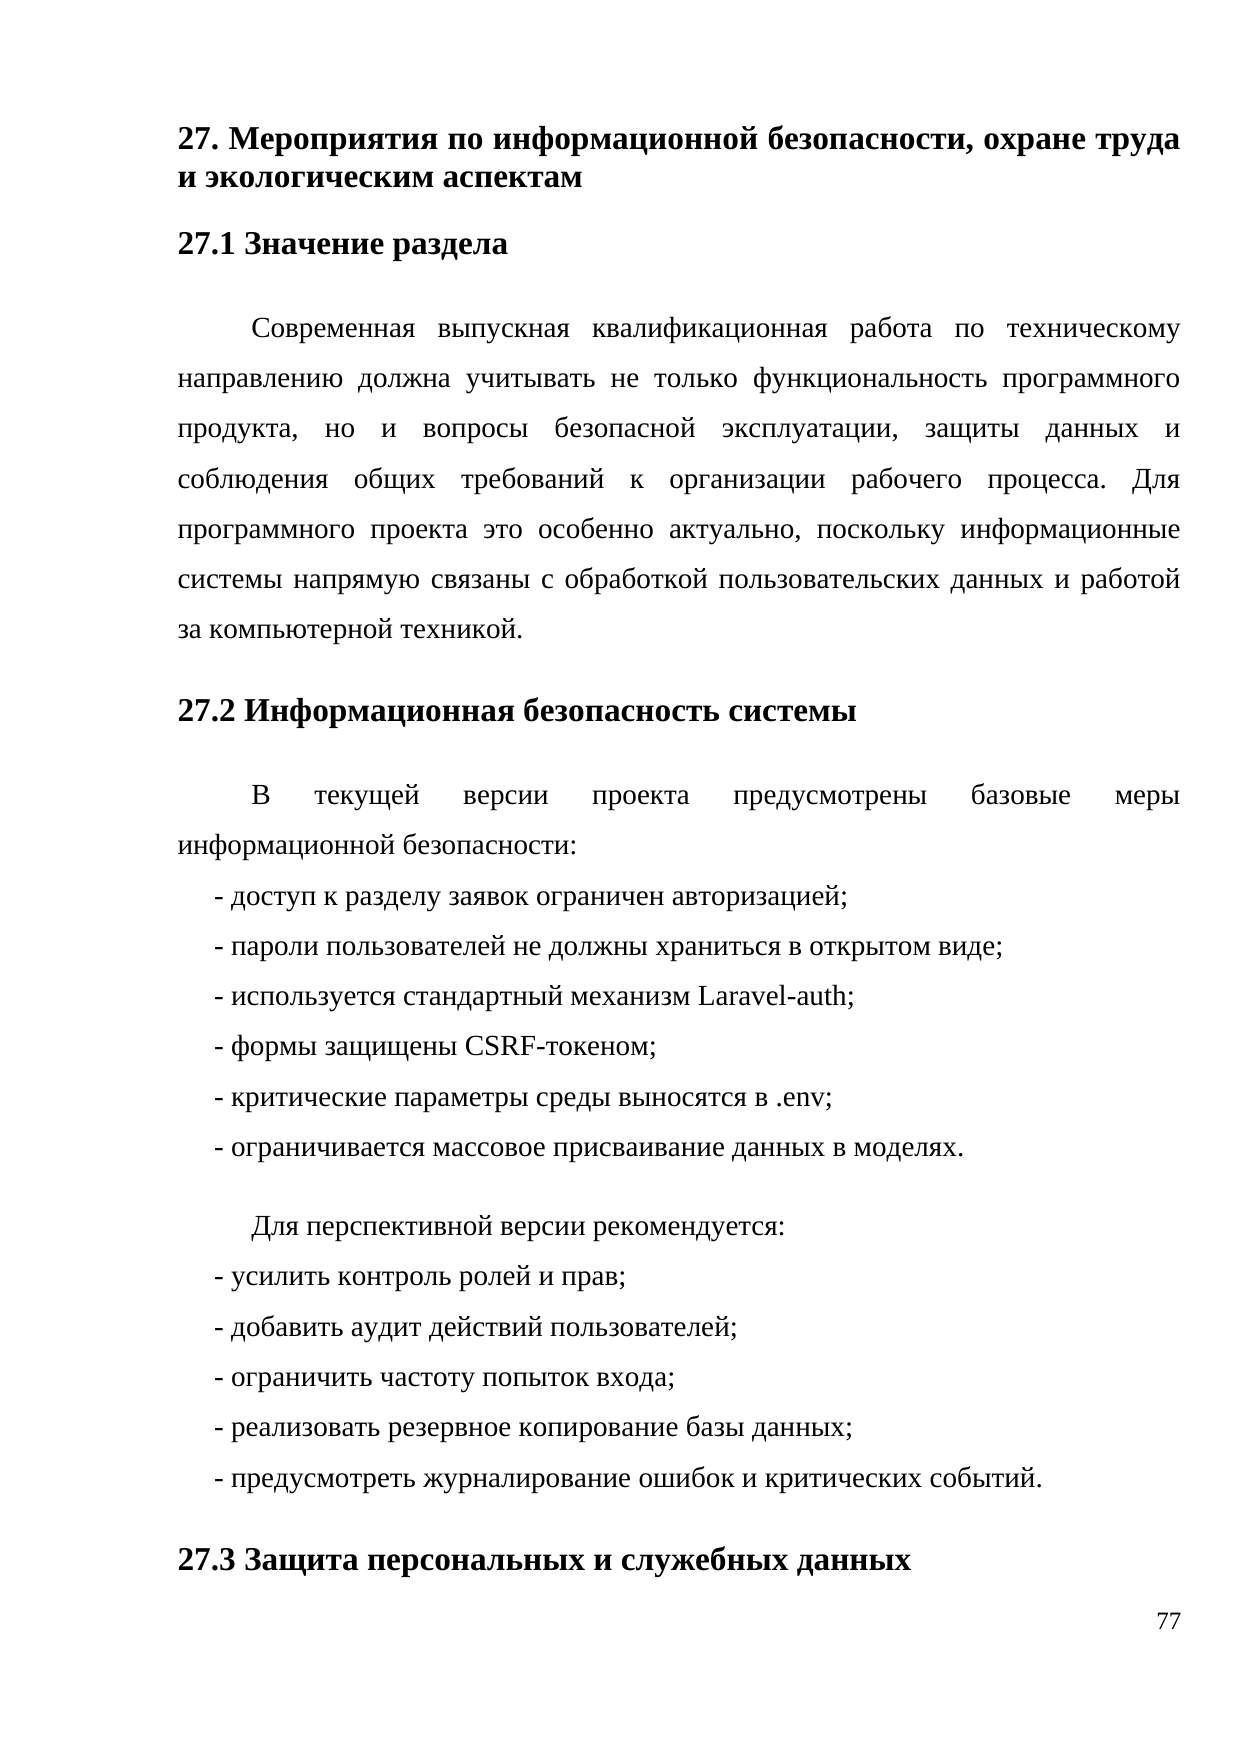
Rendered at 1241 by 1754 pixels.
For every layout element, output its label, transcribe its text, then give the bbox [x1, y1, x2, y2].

text - пароли пользователей не должны храниться в открытом виде; [214, 928, 1181, 961]
text Современная выпускная квалификационная работа по техническому направлению должна учитывать не только функциональность программного продукта, но и вопросы безопасной эксплуатации, защиты данных и соблюдения общих требований к организации рабочего процесса. Для программного проекта это особенно актуально, поскольку информационные системы напрямую связаны с обработкой пользовательских данных и работой за компьютерной техникой. [177, 310, 1181, 645]
text - используется стандартный механизм Laravel-auth; [214, 978, 1181, 1012]
text В текущей версии проекта предусмотрены базовые меры информационной безопасности: [177, 777, 1181, 861]
text Для перспективной версии рекомендуется: [177, 1208, 1181, 1242]
text - предусмотреть журналирование ошибок и критических событий. [214, 1460, 1181, 1493]
text - добавить аудит действий пользователей; [214, 1309, 1181, 1342]
subtitle 27.1 Значение раздела [177, 223, 1181, 262]
text - реализовать резервное копирование базы данных; [214, 1409, 1181, 1443]
text - усилить контроль ролей и прав; [214, 1258, 1181, 1292]
text - доступ к разделу заявок ограничен авторизацией; [214, 878, 1181, 911]
text - формы защищены CSRF-токеном; [214, 1028, 1181, 1062]
subtitle 27.3 Защита персональных и служебных данных [177, 1539, 1181, 1577]
text - критические параметры среды выносятся в .env; [214, 1079, 1181, 1112]
text - ограничивается массовое присваивание данных в моделях. [214, 1129, 1181, 1163]
subtitle 27.2 Информационная безопасность системы [177, 691, 1181, 729]
text - ограничить частоту попыток входа; [214, 1359, 1181, 1393]
subtitle 27. Мероприятия по информационной безопасности, охране труда и экологическим аспектам [177, 118, 1181, 195]
